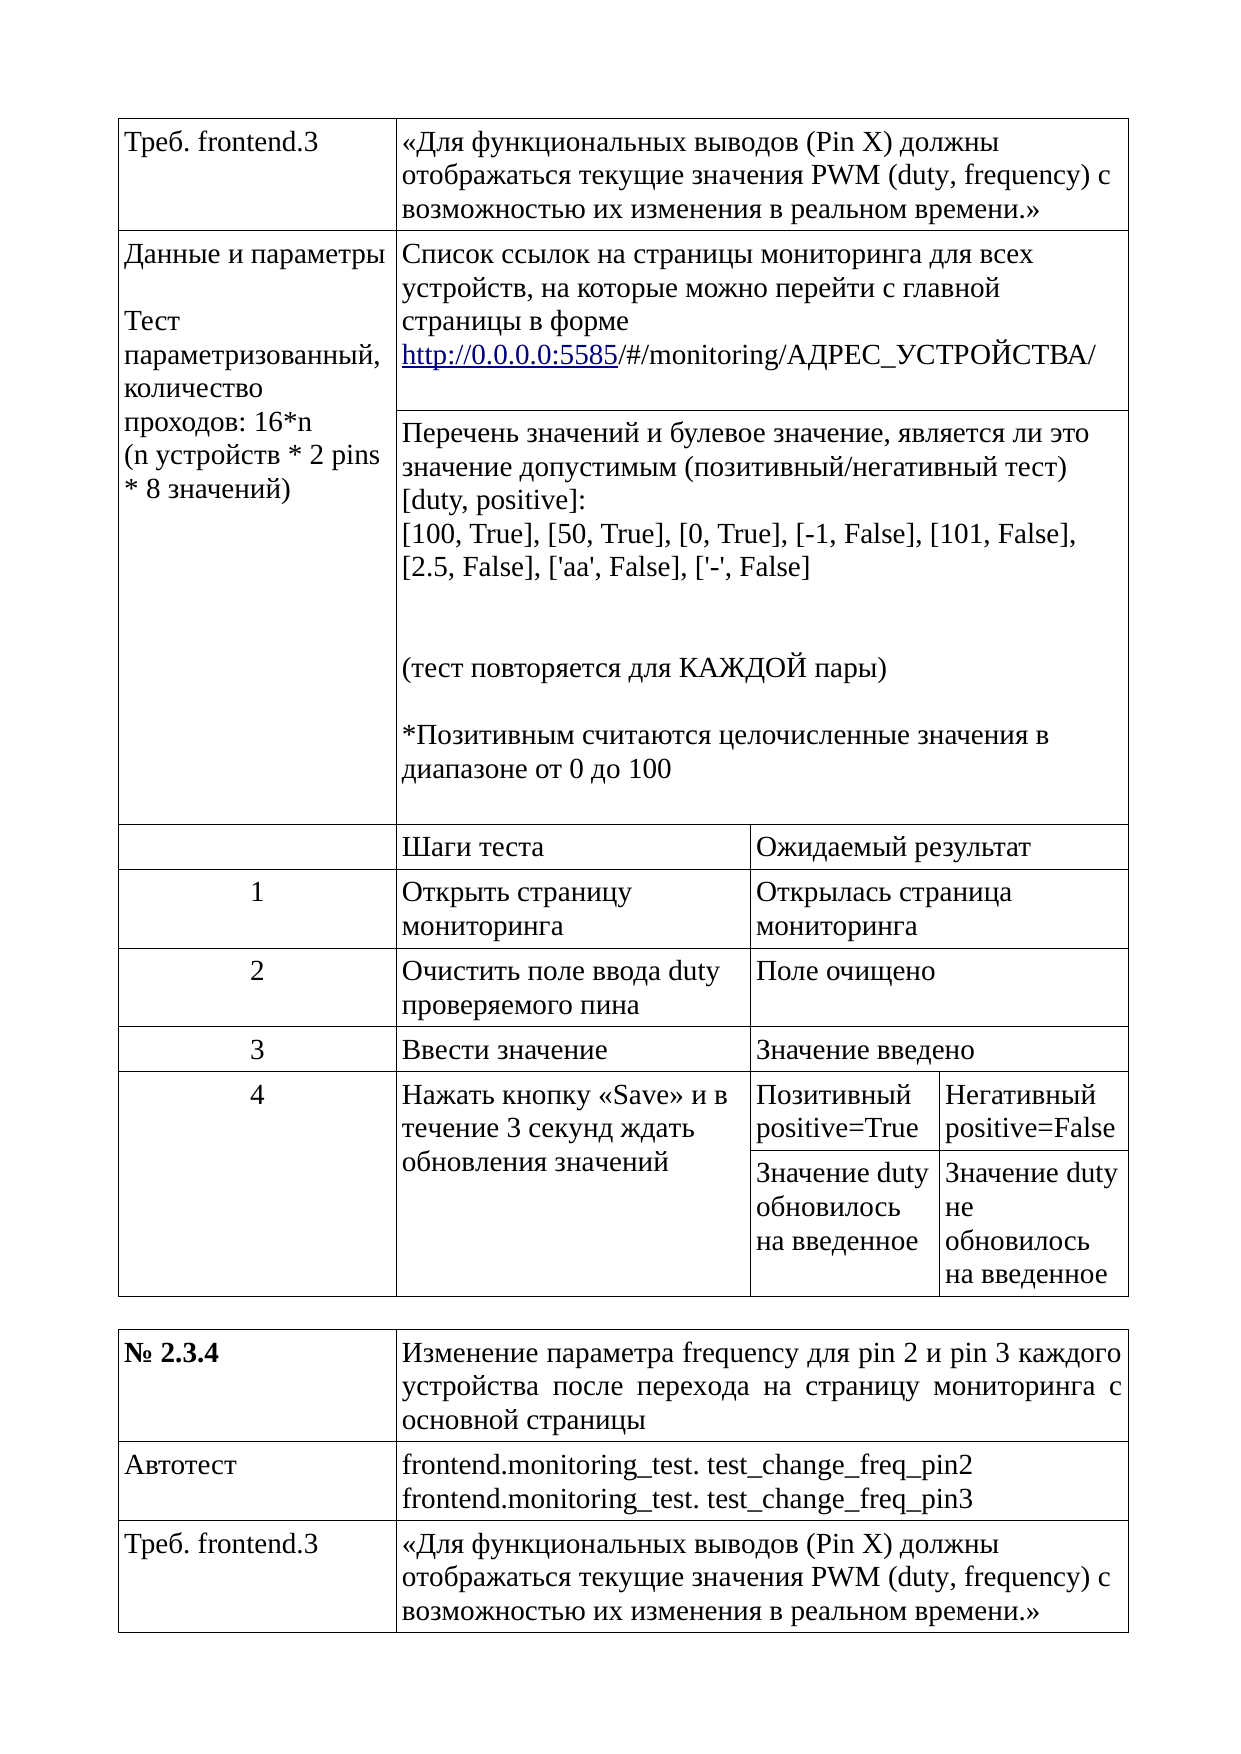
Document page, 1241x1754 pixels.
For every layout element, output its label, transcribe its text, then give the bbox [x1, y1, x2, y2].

table_cell 1 [119, 870, 396, 947]
table_header № 2.3.4 [119, 1330, 396, 1441]
table_cell 3 [119, 1027, 396, 1071]
table_cell 2 [119, 949, 396, 1026]
table_cell Поле очищено [751, 949, 1128, 1026]
table_cell Список ссылок на страницы мониторинга для всех устройств, на которые можно перейти с главной страницы в форме http://0.0.0.0:5585/#/monitoring/АДРЕС_УСТРОЙСТВА/ [397, 231, 1128, 409]
table_header Изменение параметра frequency для pin 2 и pin 3 каждого устройства после перехода на страницу мониторинга с основной страницы [397, 1330, 1128, 1441]
table_cell Ввести значение [397, 1027, 750, 1071]
table_cell 4 [119, 1072, 396, 1296]
table_cell Данные и параметры Тест параметризованный, количество проходов: 16*n (n устройств * 2 pins * 8 значений) [119, 231, 396, 824]
table_cell Открыть страницу мониторинга [397, 870, 750, 947]
table_cell Негативный positive=False [940, 1072, 1128, 1150]
table_cell [119, 825, 396, 869]
table_cell Открылась страница мониторинга [751, 870, 1128, 947]
table_cell Треб. frontend.3 [119, 119, 396, 230]
table_cell Значение введено [751, 1027, 1128, 1071]
table_cell Очистить поле ввода duty проверяемого пина [397, 949, 750, 1026]
table_cell Нажать кнопку «Save» и в течение 3 секунд ждать обновления значений [397, 1072, 750, 1296]
table_cell Ожидаемый результат [751, 825, 1128, 869]
table_cell Треб. frontend.3 [119, 1521, 396, 1632]
table_cell «Для функциональных выводов (Pin X) должны отображаться текущие значения PWM (duty, frequency) с возможностью их изменения в реальном времени.» [397, 119, 1128, 230]
table_cell frontend.monitoring_test. test_change_freq_pin2 frontend.monitoring_test. test_change_freq_pin3 [397, 1442, 1128, 1520]
table_cell Автотест [119, 1442, 396, 1520]
table_cell Шаги теста [397, 825, 750, 869]
table_cell «Для функциональных выводов (Pin X) должны отображаться текущие значения PWM (duty, frequency) с возможностью их изменения в реальном времени.» [397, 1521, 1128, 1632]
table_cell Перечень значений и булевое значение, является ли это значение допустимым (позитивный/негативный тест) [duty, positive]: [100, True], [50, True], [0, True], [-1, False], [101, False], [2.5, False], ['aa', False], ['-', False] (тест повторяется для КАЖДОЙ пары) *Позитивным считаются целочисленные значения в диапазоне от 0 до 100 [397, 411, 1128, 824]
table_cell Позитивный positive=True [751, 1072, 939, 1150]
table_cell Значение duty обновилось на введенное [751, 1151, 939, 1296]
table_cell Значение duty не обновилось на введенное [940, 1151, 1128, 1296]
